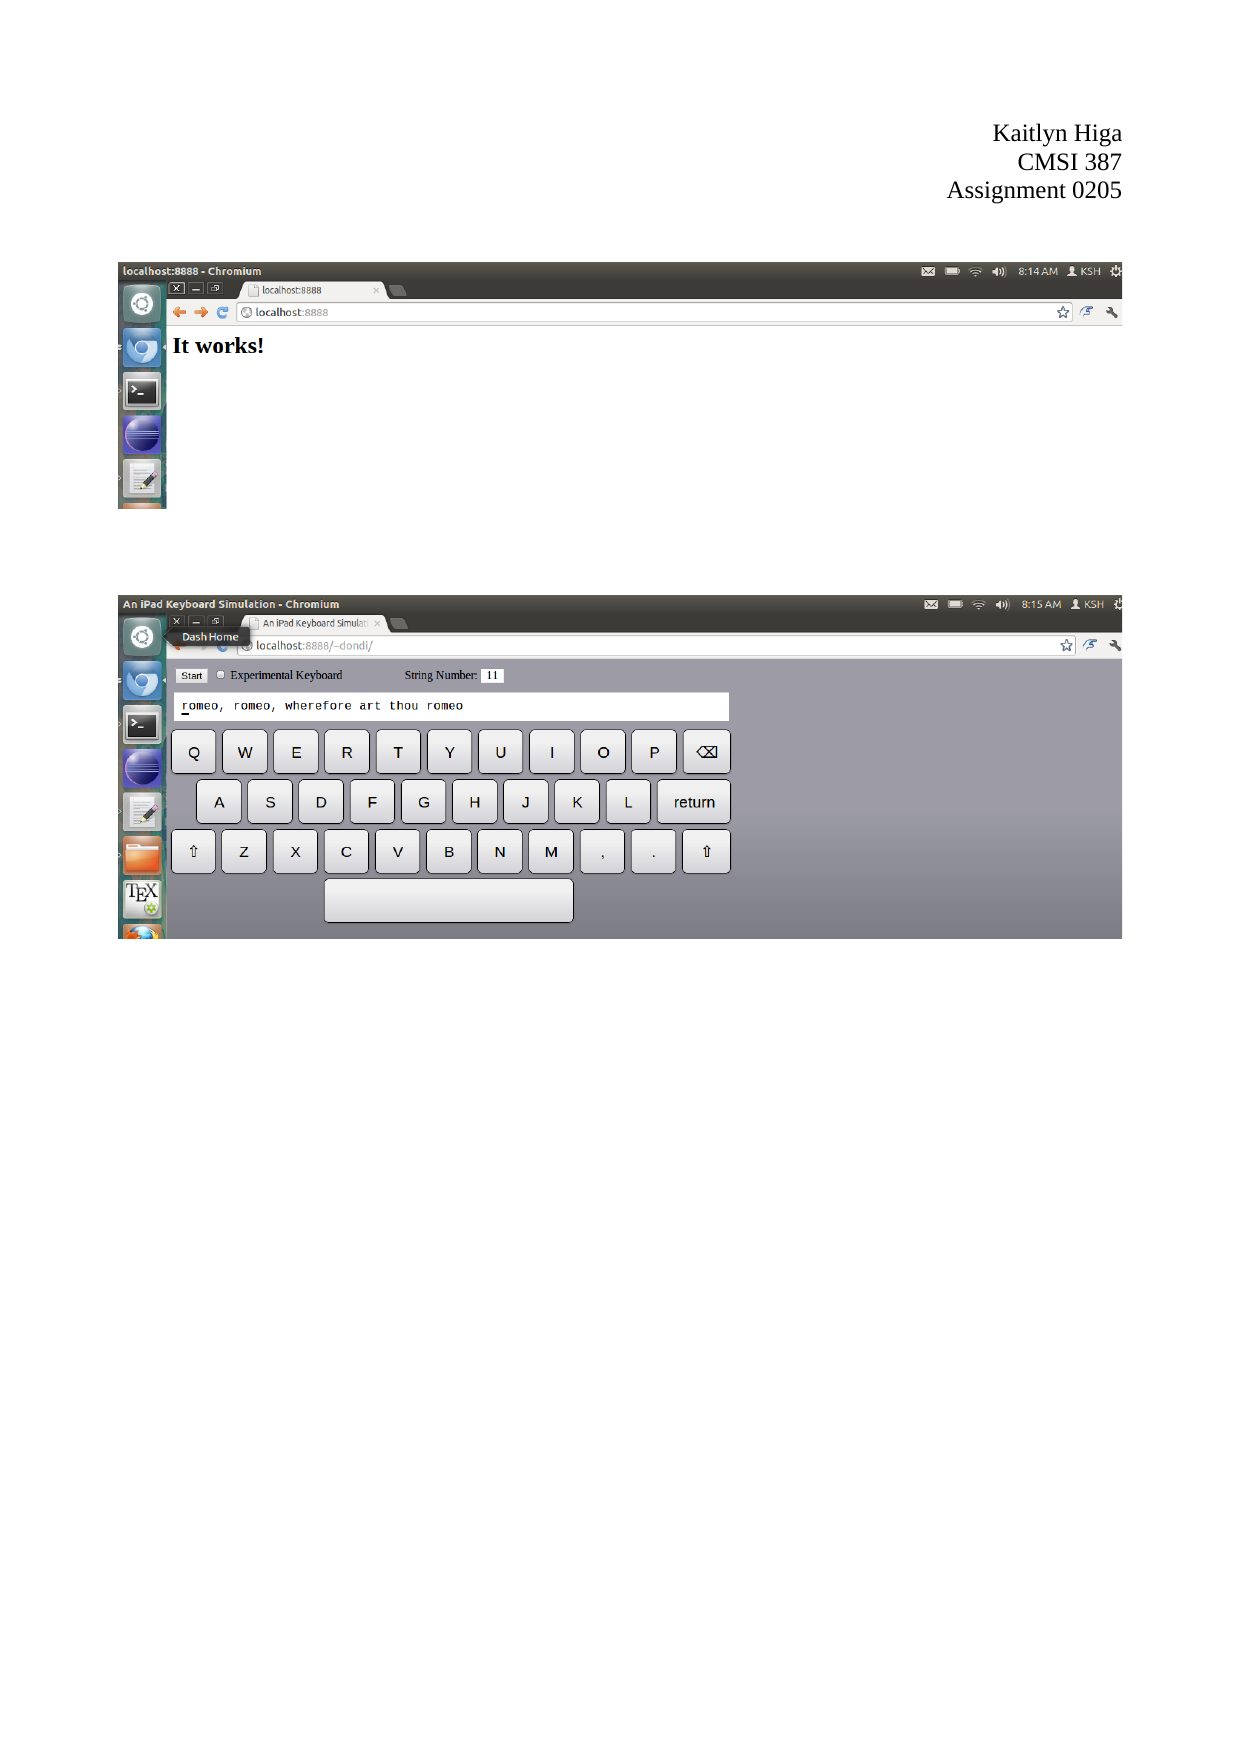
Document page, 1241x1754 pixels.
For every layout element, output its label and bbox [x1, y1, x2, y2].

picture [118, 262, 1123, 509]
picture [118, 595, 1123, 939]
